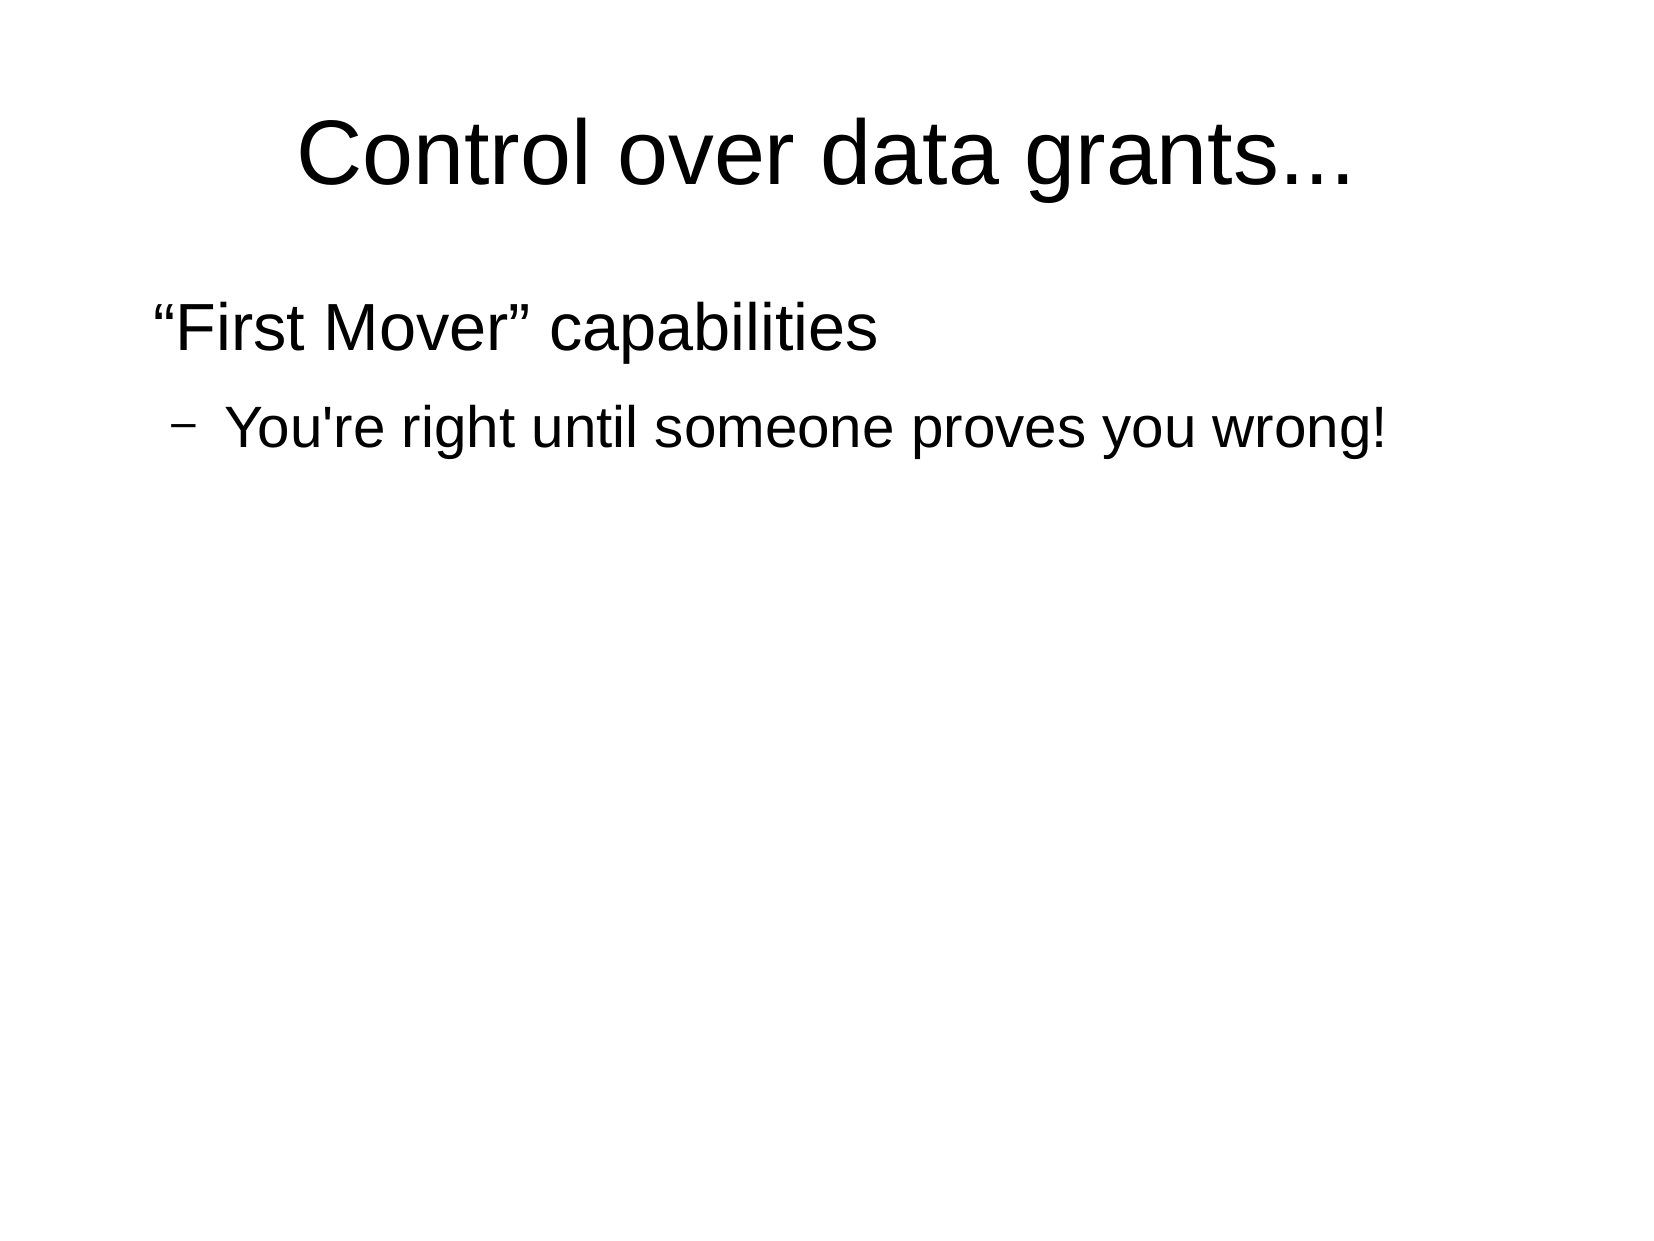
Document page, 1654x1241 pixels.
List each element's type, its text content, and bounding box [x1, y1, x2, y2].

title Control over data grants... [82, 49, 1571, 257]
list “First Mover” capabilities You're right until someone proves you wrong! [82, 290, 1571, 1141]
